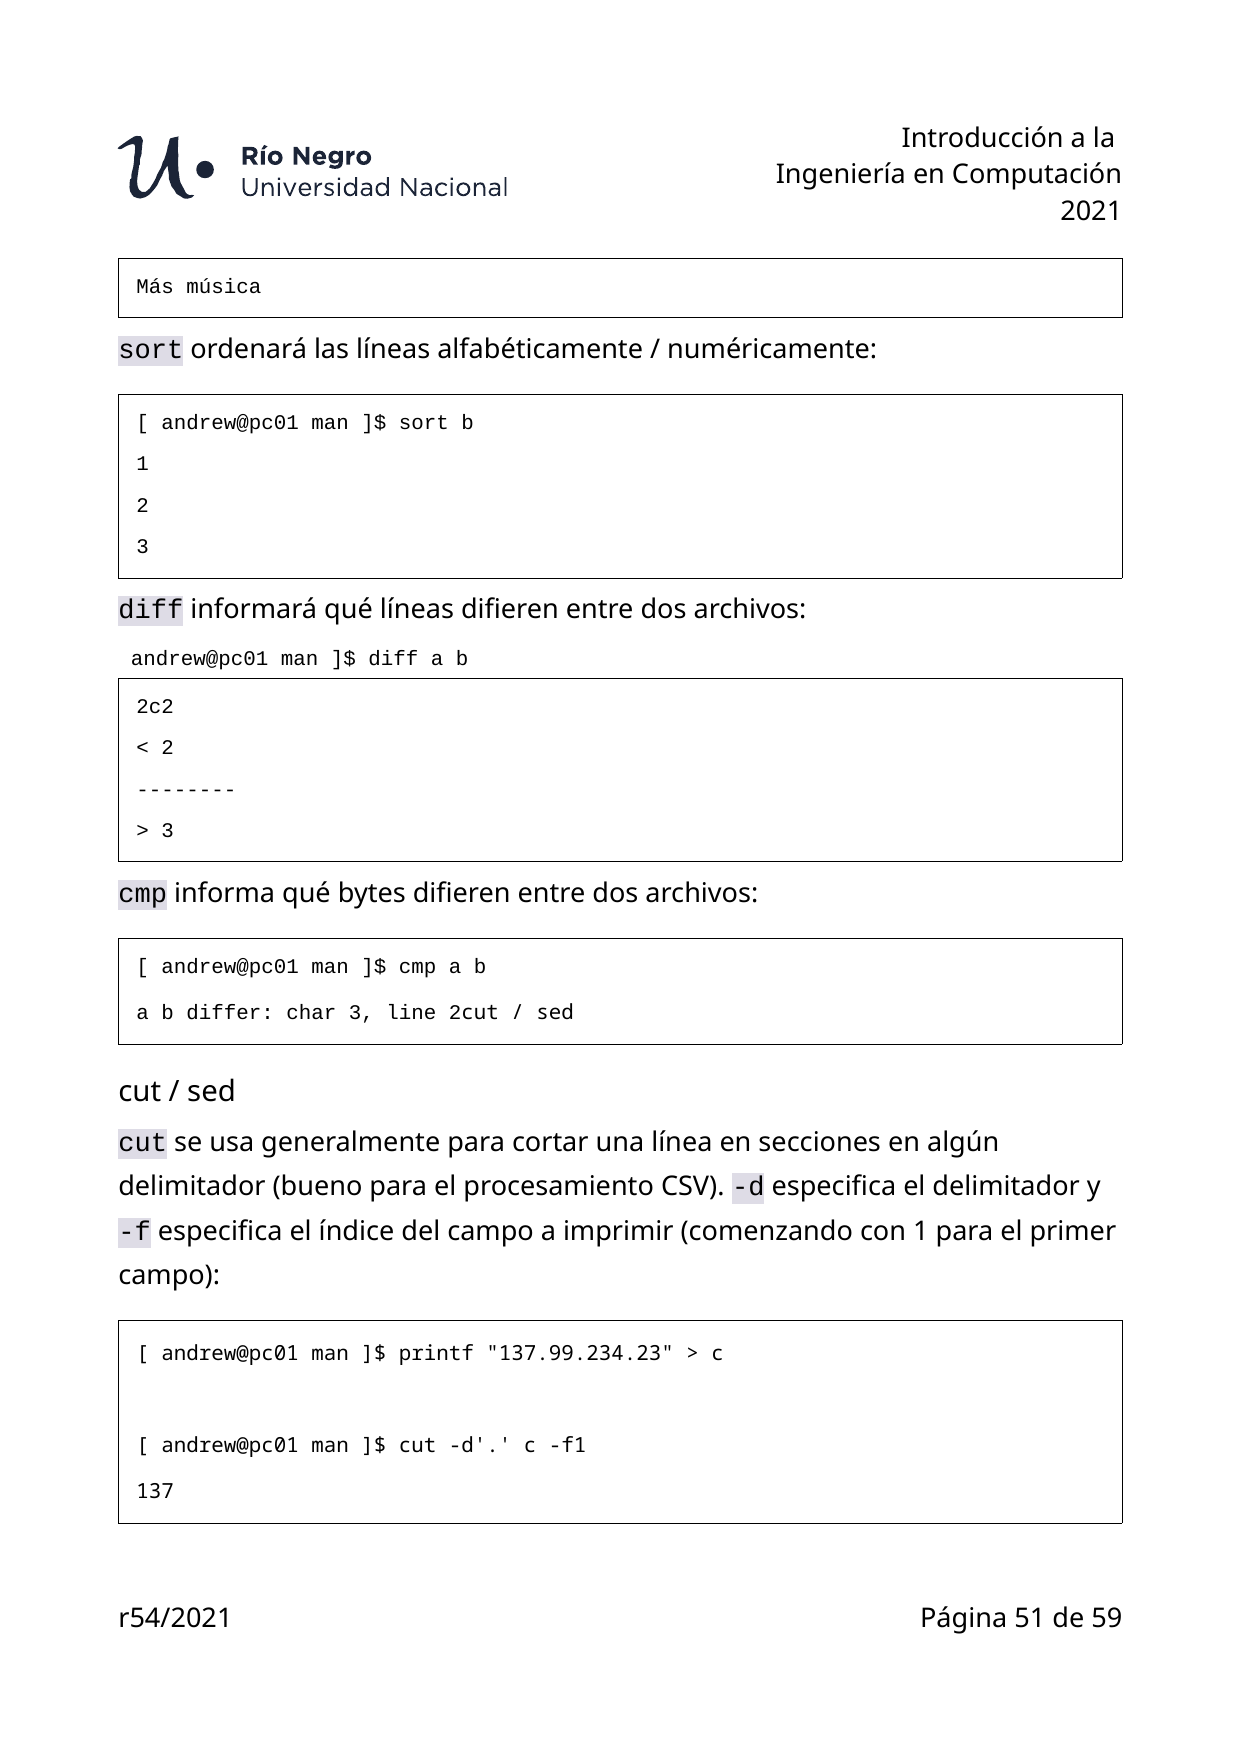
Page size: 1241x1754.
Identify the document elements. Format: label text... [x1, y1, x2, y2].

text andrew@pc01 man ]$ diff a b [118, 648, 1122, 672]
text 1 [119, 436, 1122, 477]
text diff informará qué líneas difieren entre dos archivos: [118, 589, 1122, 626]
text Más música [119, 259, 1122, 317]
text > 3 [119, 802, 1122, 861]
text [ andrew@pc01 man ]$ sort b [119, 395, 1122, 436]
text 3 [119, 518, 1122, 578]
text -------- [119, 761, 1122, 802]
text 2 [119, 477, 1122, 518]
text cmp informa qué bytes difieren entre dos archivos: [118, 873, 1122, 910]
text < 2 [119, 719, 1122, 761]
text cut se usa generalmente para cortar una línea en secciones en algún delimitador (bueno para el procesamiento CSV). -d especifica el delimitador y -f especifica el índice del campo a imprimir (comenzando con 1 para el primer campo): [118, 1122, 1122, 1292]
text [ andrew@pc01 man ]$ printf "137.99.234.23" > c [119, 1321, 1122, 1367]
subtitle cut / sed [118, 1070, 1122, 1110]
text [ andrew@pc01 man ]$ cut -d'.' c -f1 [119, 1413, 1122, 1459]
text [ andrew@pc01 man ]$ cmp a b [119, 939, 1122, 979]
text 137 [119, 1459, 1122, 1523]
text sort ordenará las líneas alfabéticamente / numéricamente: [118, 329, 1122, 366]
text 2c2 [119, 679, 1122, 719]
text a b differ: char 3, line 2cut / sed [119, 979, 1122, 1044]
